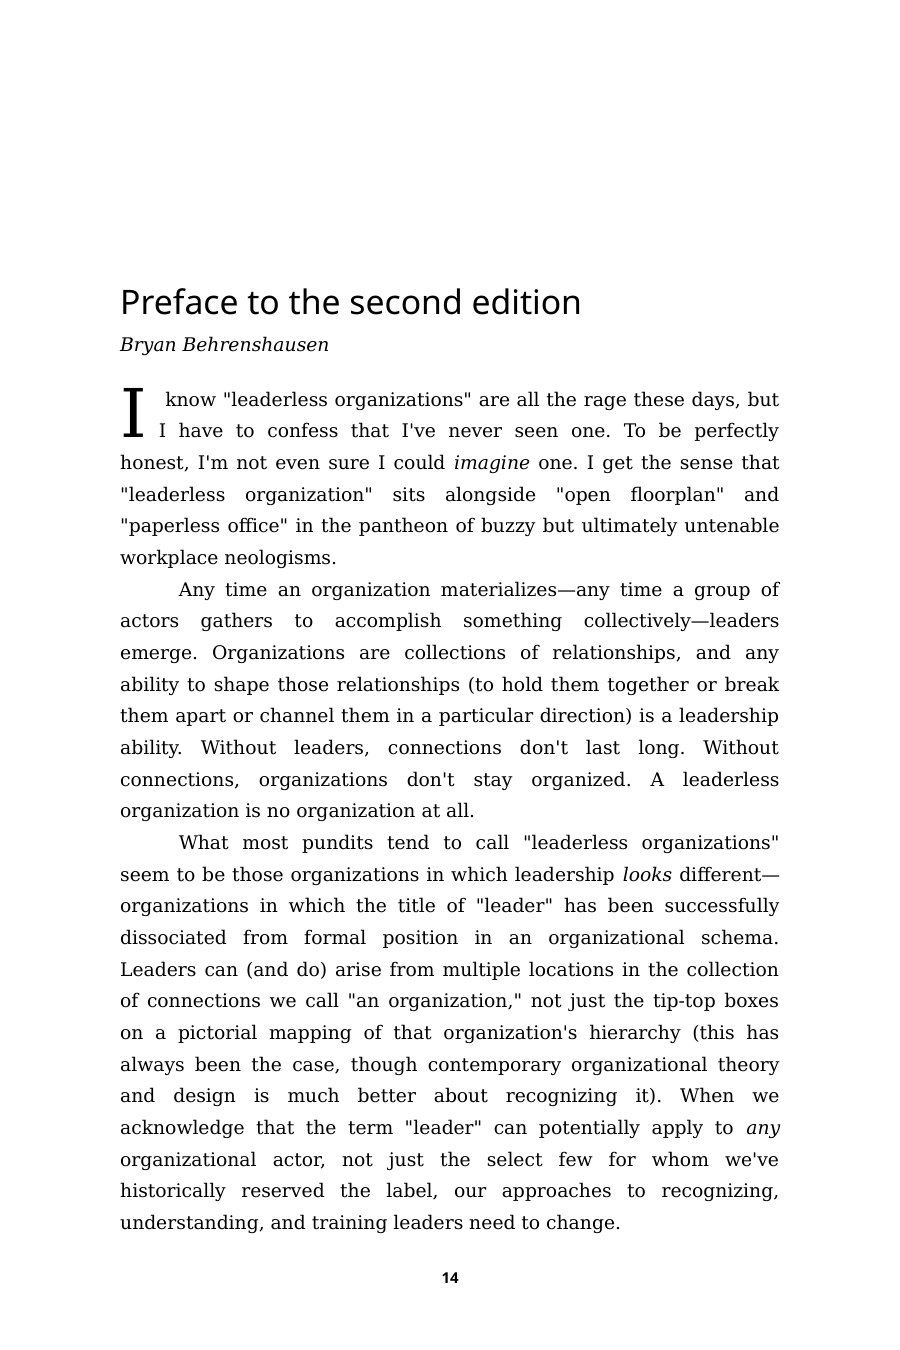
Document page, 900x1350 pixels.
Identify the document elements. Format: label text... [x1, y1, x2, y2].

text Bryan Behrenshausen [120, 334, 780, 356]
subtitle Preface to the second edition [120, 283, 780, 322]
text Any time an organization materializes—any time a group of actors gathers to accomplish something collectively—leaders emerge. Organizations are collections of relationships, and any ability to shape those relationships (to hold them together or break them apart or channel them in a particular direction) is a leadership ability. Without leaders, connections don't last long. Without connections, organizations don't stay organized. A leaderless organization is no organization at all. [120, 579, 780, 822]
text I know "leaderless organizations" are all the rage these days, but I have to confess that I've never seen one. To be perfectly honest, I'm not even sure I could imagine one. I get the sense that "leaderless organization" sits alongside "open floorplan" and "paperless office" in the pantheon of buzzy but ultimately untenable workplace neologisms. [120, 389, 780, 569]
text What most pundits tend to call "leaderless organizations" seem to be those organizations in which leadership looks different—organizations in which the title of "leader" has been successfully dissociated from formal position in an organizational schema. Leaders can (and do) arise from multiple locations in the collection of connections we call "an organization," not just the tip-top boxes on a pictorial mapping of that organization's hierarchy (this has always been the case, though contemporary organizational theory and design is much better about recognizing it). When we acknowledge that the term "leader" can potentially apply to any organizational actor, not just the select few for whom we've historically reserved the label, our approaches to recognizing, understanding, and training leaders need to change. [120, 832, 780, 1234]
